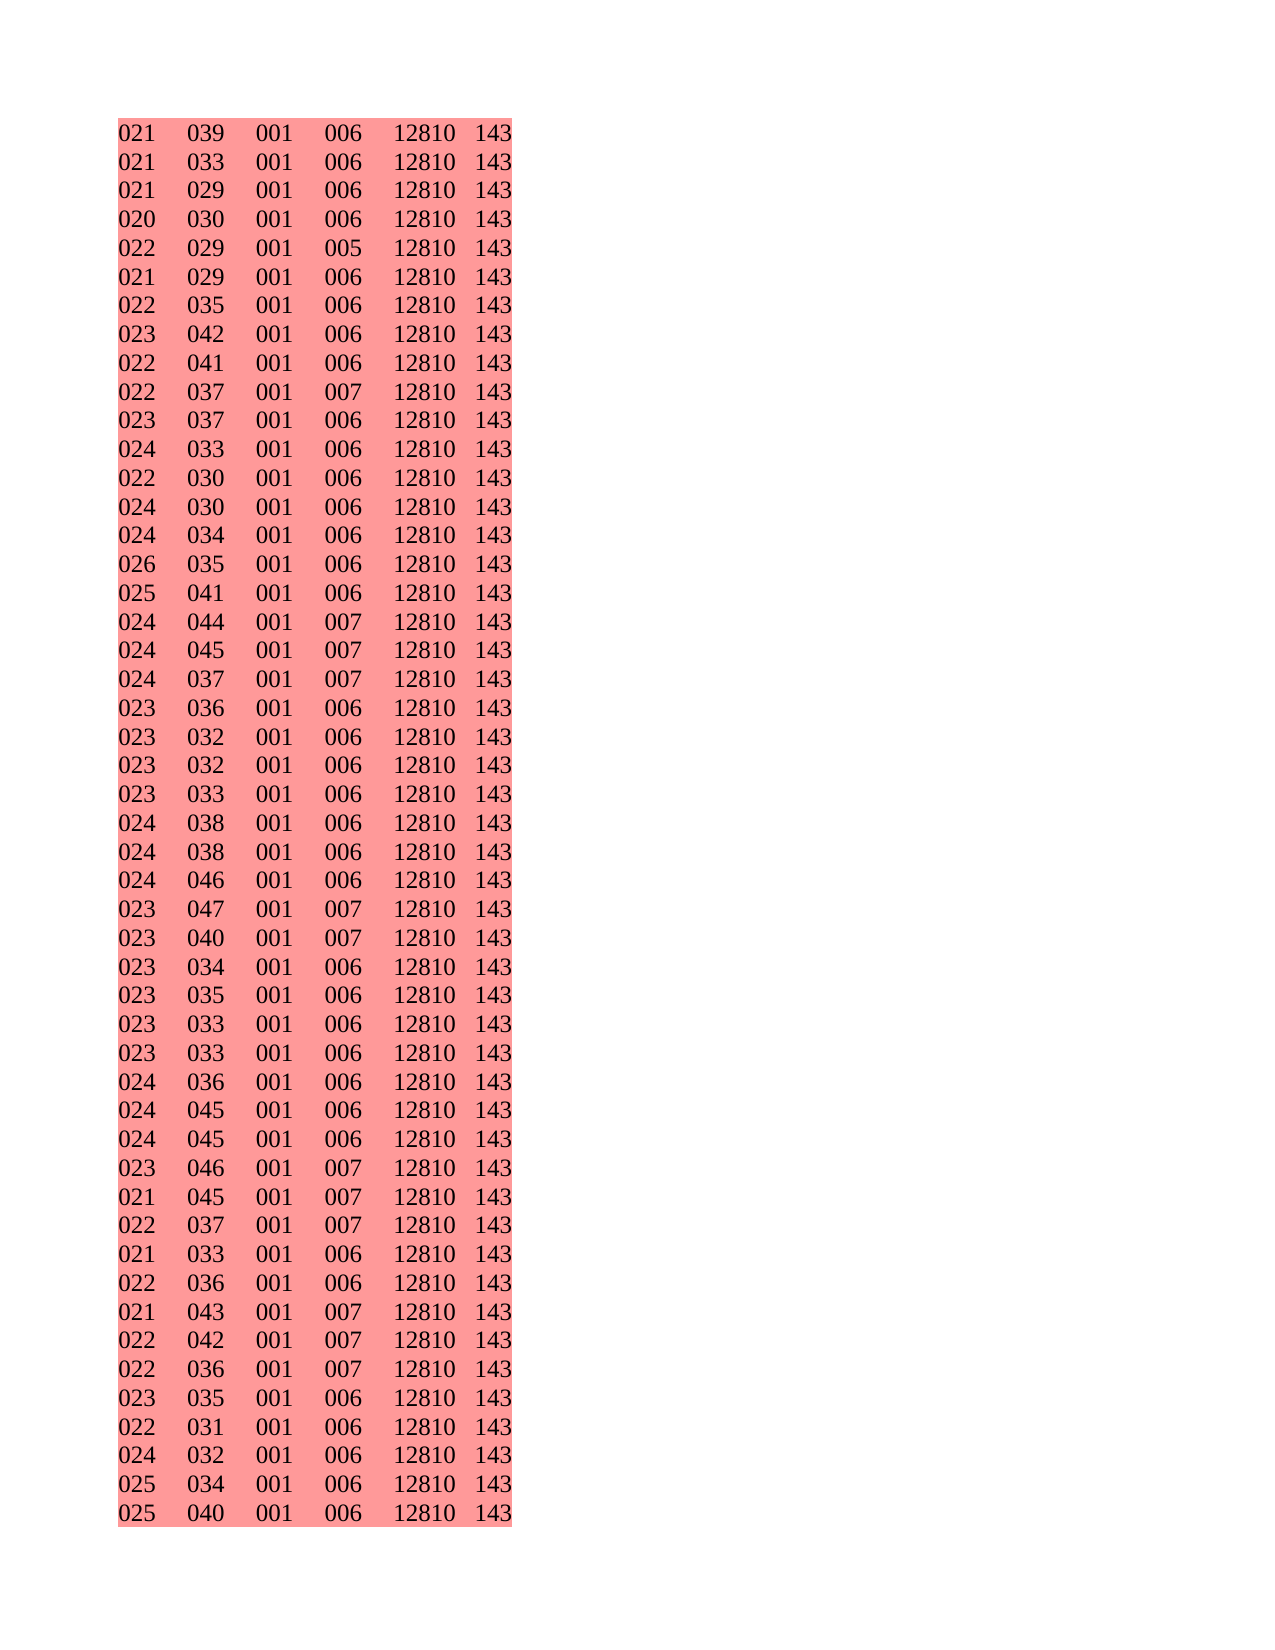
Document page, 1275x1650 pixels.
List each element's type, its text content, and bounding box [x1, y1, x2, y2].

text 024 045 001 006 12810 143 [118, 1124, 1157, 1153]
text 024 034 001 006 12810 143 [118, 521, 1157, 549]
text 024 038 001 006 12810 143 [118, 808, 1157, 837]
text 022 031 001 006 12810 143 [118, 1412, 1157, 1441]
text 021 029 001 006 12810 143 [118, 262, 1157, 291]
text 021 045 001 007 12810 143 [118, 1182, 1157, 1211]
text 024 046 001 006 12810 143 [118, 866, 1157, 894]
text 024 045 001 006 12810 143 [118, 1096, 1157, 1124]
text 025 040 001 006 12810 143 [118, 1498, 1157, 1527]
text 024 037 001 007 12810 143 [118, 664, 1157, 693]
text 023 047 001 007 12810 143 [118, 894, 1157, 923]
text 021 043 001 007 12810 143 [118, 1297, 1157, 1326]
text 025 034 001 006 12810 143 [118, 1469, 1157, 1498]
text 023 046 001 007 12810 143 [118, 1153, 1157, 1182]
text 023 033 001 006 12810 143 [118, 1009, 1157, 1038]
text 024 045 001 007 12810 143 [118, 636, 1157, 664]
text 020 030 001 006 12810 143 [118, 204, 1157, 233]
text 021 033 001 006 12810 143 [118, 147, 1157, 176]
text 024 030 001 006 12810 143 [118, 492, 1157, 521]
text 024 038 001 006 12810 143 [118, 837, 1157, 866]
text 026 035 001 006 12810 143 [118, 549, 1157, 578]
text 025 041 001 006 12810 143 [118, 578, 1157, 607]
text 023 040 001 007 12810 143 [118, 923, 1157, 952]
text 022 036 001 006 12810 143 [118, 1268, 1157, 1297]
text 021 029 001 006 12810 143 [118, 176, 1157, 204]
text 024 032 001 006 12810 143 [118, 1441, 1157, 1469]
text 023 037 001 006 12810 143 [118, 406, 1157, 434]
text 022 037 001 007 12810 143 [118, 1211, 1157, 1239]
text 024 036 001 006 12810 143 [118, 1067, 1157, 1096]
text 021 039 001 006 12810 143 [118, 118, 1157, 147]
text 023 036 001 006 12810 143 [118, 693, 1157, 722]
text 023 033 001 006 12810 143 [118, 779, 1157, 808]
text 024 033 001 006 12810 143 [118, 434, 1157, 463]
text 024 044 001 007 12810 143 [118, 607, 1157, 636]
text 022 029 001 005 12810 143 [118, 233, 1157, 262]
text 022 035 001 006 12810 143 [118, 291, 1157, 319]
text 023 035 001 006 12810 143 [118, 981, 1157, 1009]
text 023 032 001 006 12810 143 [118, 722, 1157, 751]
text 022 042 001 007 12810 143 [118, 1326, 1157, 1354]
text 023 034 001 006 12810 143 [118, 952, 1157, 981]
text 022 030 001 006 12810 143 [118, 463, 1157, 492]
text 023 035 001 006 12810 143 [118, 1383, 1157, 1412]
text 023 033 001 006 12810 143 [118, 1038, 1157, 1067]
text 021 033 001 006 12810 143 [118, 1239, 1157, 1268]
text 023 032 001 006 12810 143 [118, 751, 1157, 779]
text 022 036 001 007 12810 143 [118, 1354, 1157, 1383]
text 023 042 001 006 12810 143 [118, 319, 1157, 348]
text 022 041 001 006 12810 143 [118, 348, 1157, 377]
text 022 037 001 007 12810 143 [118, 377, 1157, 406]
